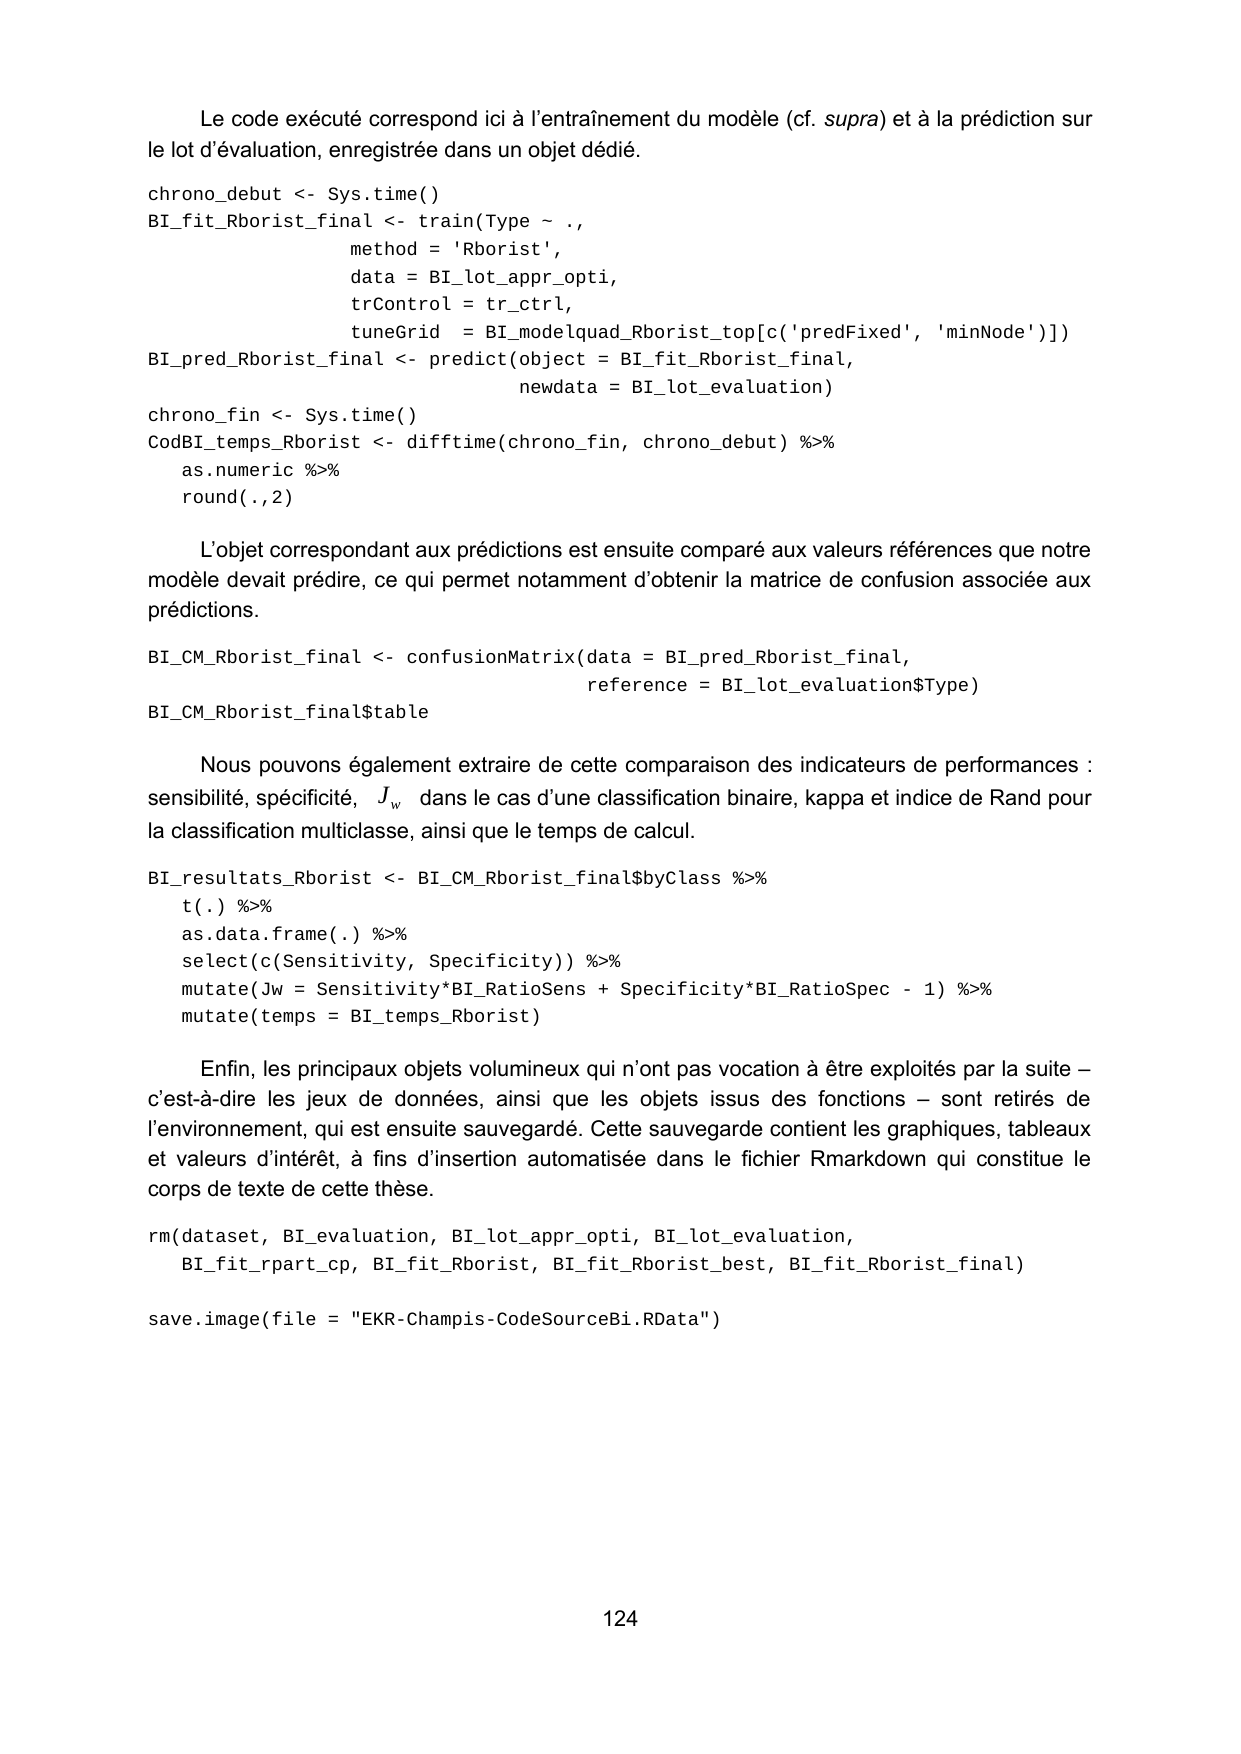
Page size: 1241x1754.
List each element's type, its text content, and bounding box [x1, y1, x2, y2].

text round(.,2) [148, 488, 1093, 509]
text t(.) %>% [148, 897, 1093, 918]
text tuneGrid = BI_modelquad_Rborist_top[c('predFixed', 'minNode')]) [148, 323, 1093, 344]
text BI_resultats_Rborist <- BI_CM_Rborist_final$byClass %>% [148, 869, 1093, 890]
text newdata = BI_lot_evaluation) [148, 378, 1093, 399]
text trControl = tr_ctrl, [148, 295, 1093, 316]
text BI_fit_Rborist_final <- train(Type ~ ., [148, 212, 1093, 233]
text BI_CM_Rborist_final <- confusionMatrix(data = BI_pred_Rborist_final, [148, 648, 1093, 669]
text mutate(Jw = Sensitivity*BI_RatioSens + Specificity*BI_RatioSpec - 1) %>% [148, 979, 1093, 1001]
text method = 'Rborist', [148, 240, 1093, 261]
text save.image(file = "EKR-Champis-CodeSourceBi.RData") [148, 1310, 1093, 1331]
text Nous pouvons également extraire de cette comparaison des indicateurs de performances : sensibilité, spécificité, dans le cas d’une classification binaire, kappa et indice de Rand pour la classification multiclasse, ainsi que le temps de calcul. [148, 751, 1093, 843]
text select(c(Sensitivity, Specificity)) %>% [148, 952, 1093, 973]
text reference = BI_lot_evaluation$Type) [148, 676, 1093, 697]
text as.data.frame(.) %>% [148, 924, 1093, 946]
text BI_CM_Rborist_final$table [148, 703, 1093, 724]
text BI_pred_Rborist_final <- predict(object = BI_fit_Rborist_final, [148, 350, 1093, 371]
text Le code exécuté correspond ici à l’entraînement du modèle (cf. supra) et à la prédiction sur le lot d’évaluation, enregistrée dans un objet dédié. [148, 106, 1093, 162]
text L’objet correspondant aux prédictions est ensuite comparé aux valeurs références que notre modèle devait prédire, ce qui permet notamment d’obtenir la matrice de confusion associée aux prédictions. [148, 537, 1093, 622]
text Enfin, les principaux objets volumineux qui n’ont pas vocation à être exploités par la suite – c’est-à-dire les jeux de données, ainsi que les objets issus des fonctions – sont retirés de l’environnement, qui est ensuite sauvegardé. Cette sauvegarde contient les graphiques, tableaux et valeurs d’intérêt, à fins d’insertion automatisée dans le fichier Rmarkdown qui constitue le corps de texte de cette thèse. [148, 1055, 1093, 1201]
text mutate(temps = BI_temps_Rborist) [148, 1007, 1093, 1028]
text BI_fit_rpart_cp, BI_fit_Rborist, BI_fit_Rborist_best, BI_fit_Rborist_final) [148, 1255, 1093, 1276]
text chrono_debut <- Sys.time() [148, 184, 1093, 206]
text data = BI_lot_appr_opti, [148, 267, 1093, 289]
text chrono_fin <- Sys.time() [148, 405, 1093, 427]
text rm(dataset, BI_evaluation, BI_lot_appr_opti, BI_lot_evaluation, [148, 1227, 1093, 1248]
text as.numeric %>% [148, 461, 1093, 482]
text CodBI_temps_Rborist <- difftime(chrono_fin, chrono_debut) %>% [148, 433, 1093, 454]
